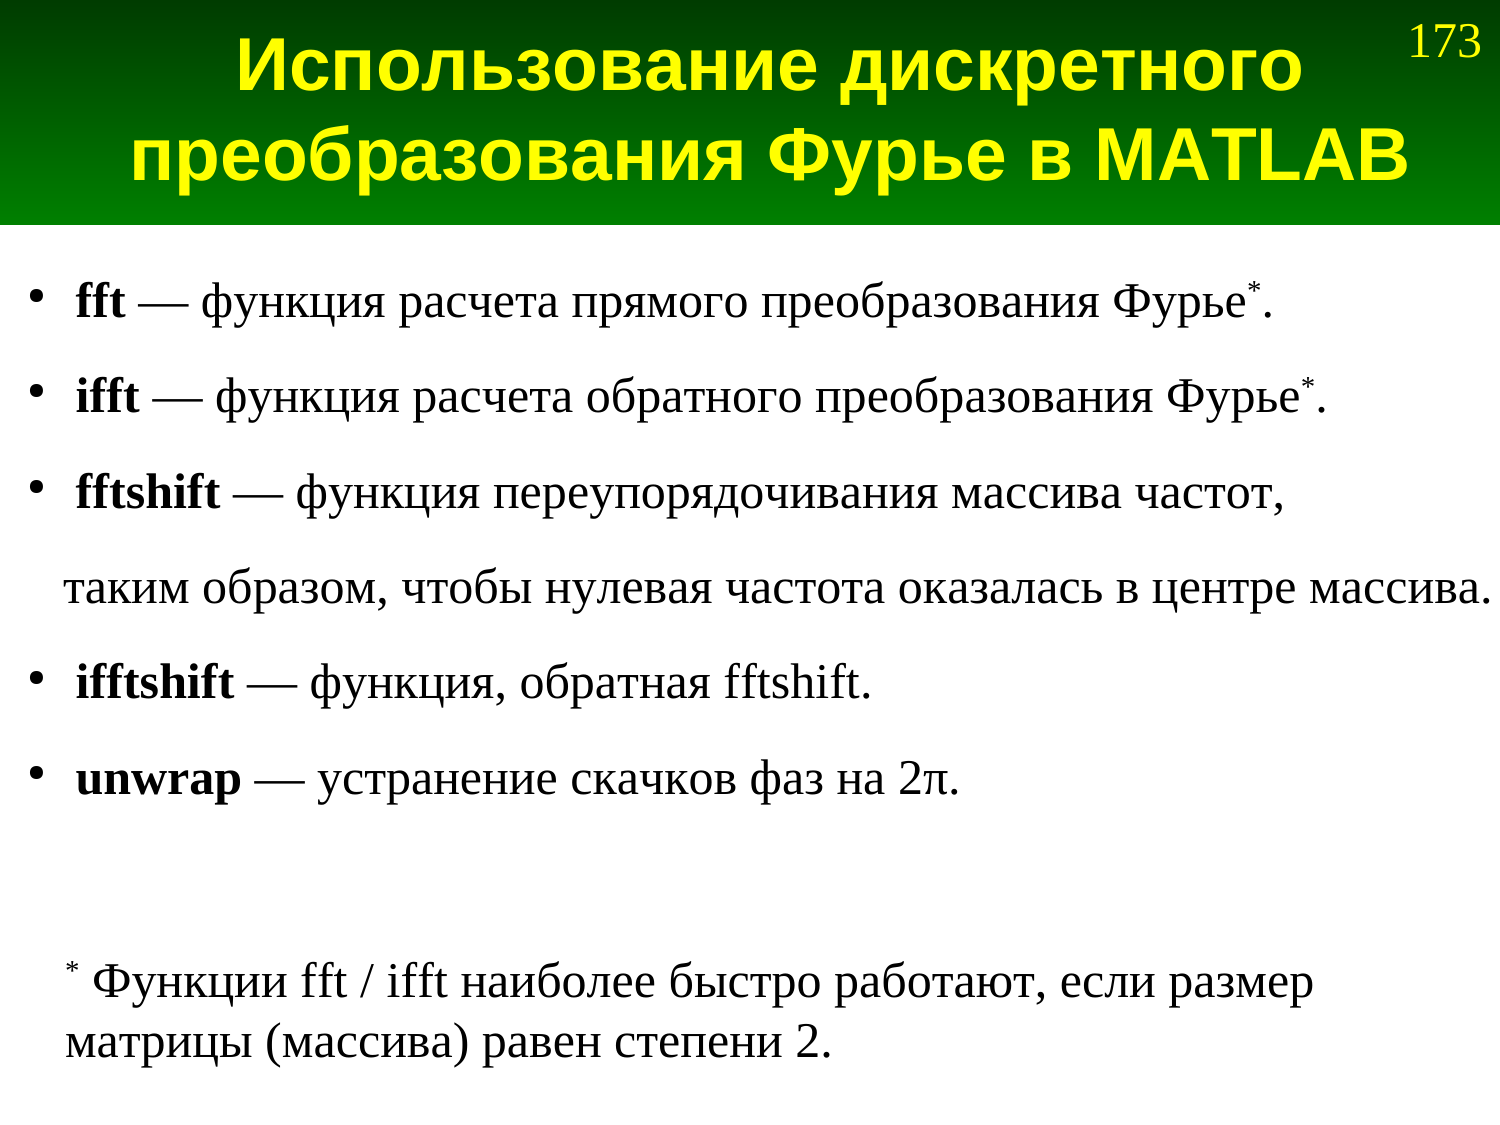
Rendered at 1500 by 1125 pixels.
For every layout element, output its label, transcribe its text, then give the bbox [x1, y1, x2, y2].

text_box fft — функция расчета прямого преобразования Фурье*. ifft — функция расчета обратного преобразования Фурье*. fftshift — функция переупорядочивания массива частот, таким образом, чтобы нулевая частота оказалась в центре массива. ifftshift — функция, обратная fftshift. unwrap — устранение скачков фаз на 2π. [12, 259, 1500, 812]
text_box * Функции fft / ifft наиболее быстро работают, если размер матрицы (массива) равен степени 2. [50, 939, 1335, 1075]
title Использование дискретного преобразования Фурье в MATLAB [100, 7, 1441, 204]
